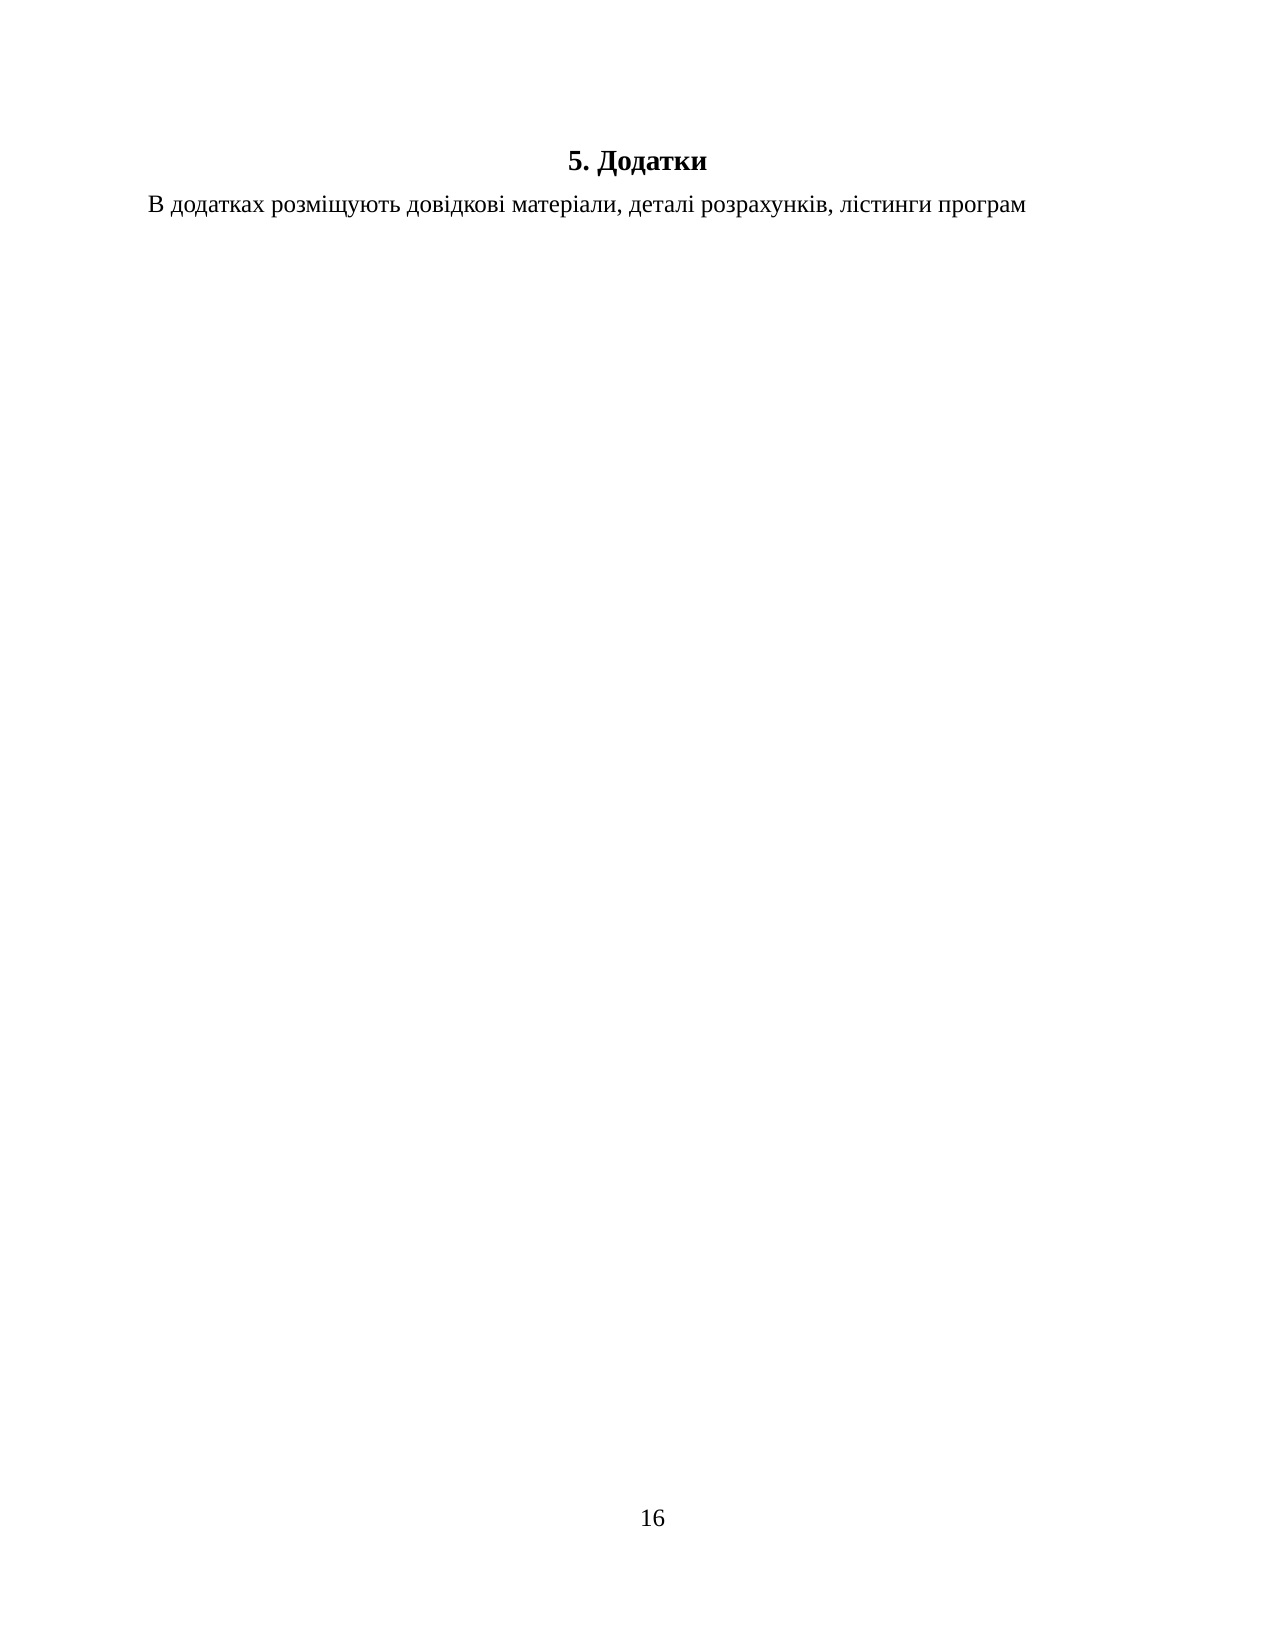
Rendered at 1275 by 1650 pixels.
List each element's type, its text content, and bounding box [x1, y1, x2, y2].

subtitle Додатки [118, 143, 1157, 177]
text В додатках розміщують довідкові матеріали, деталі розрахунків, лістинги програм [118, 189, 1157, 218]
